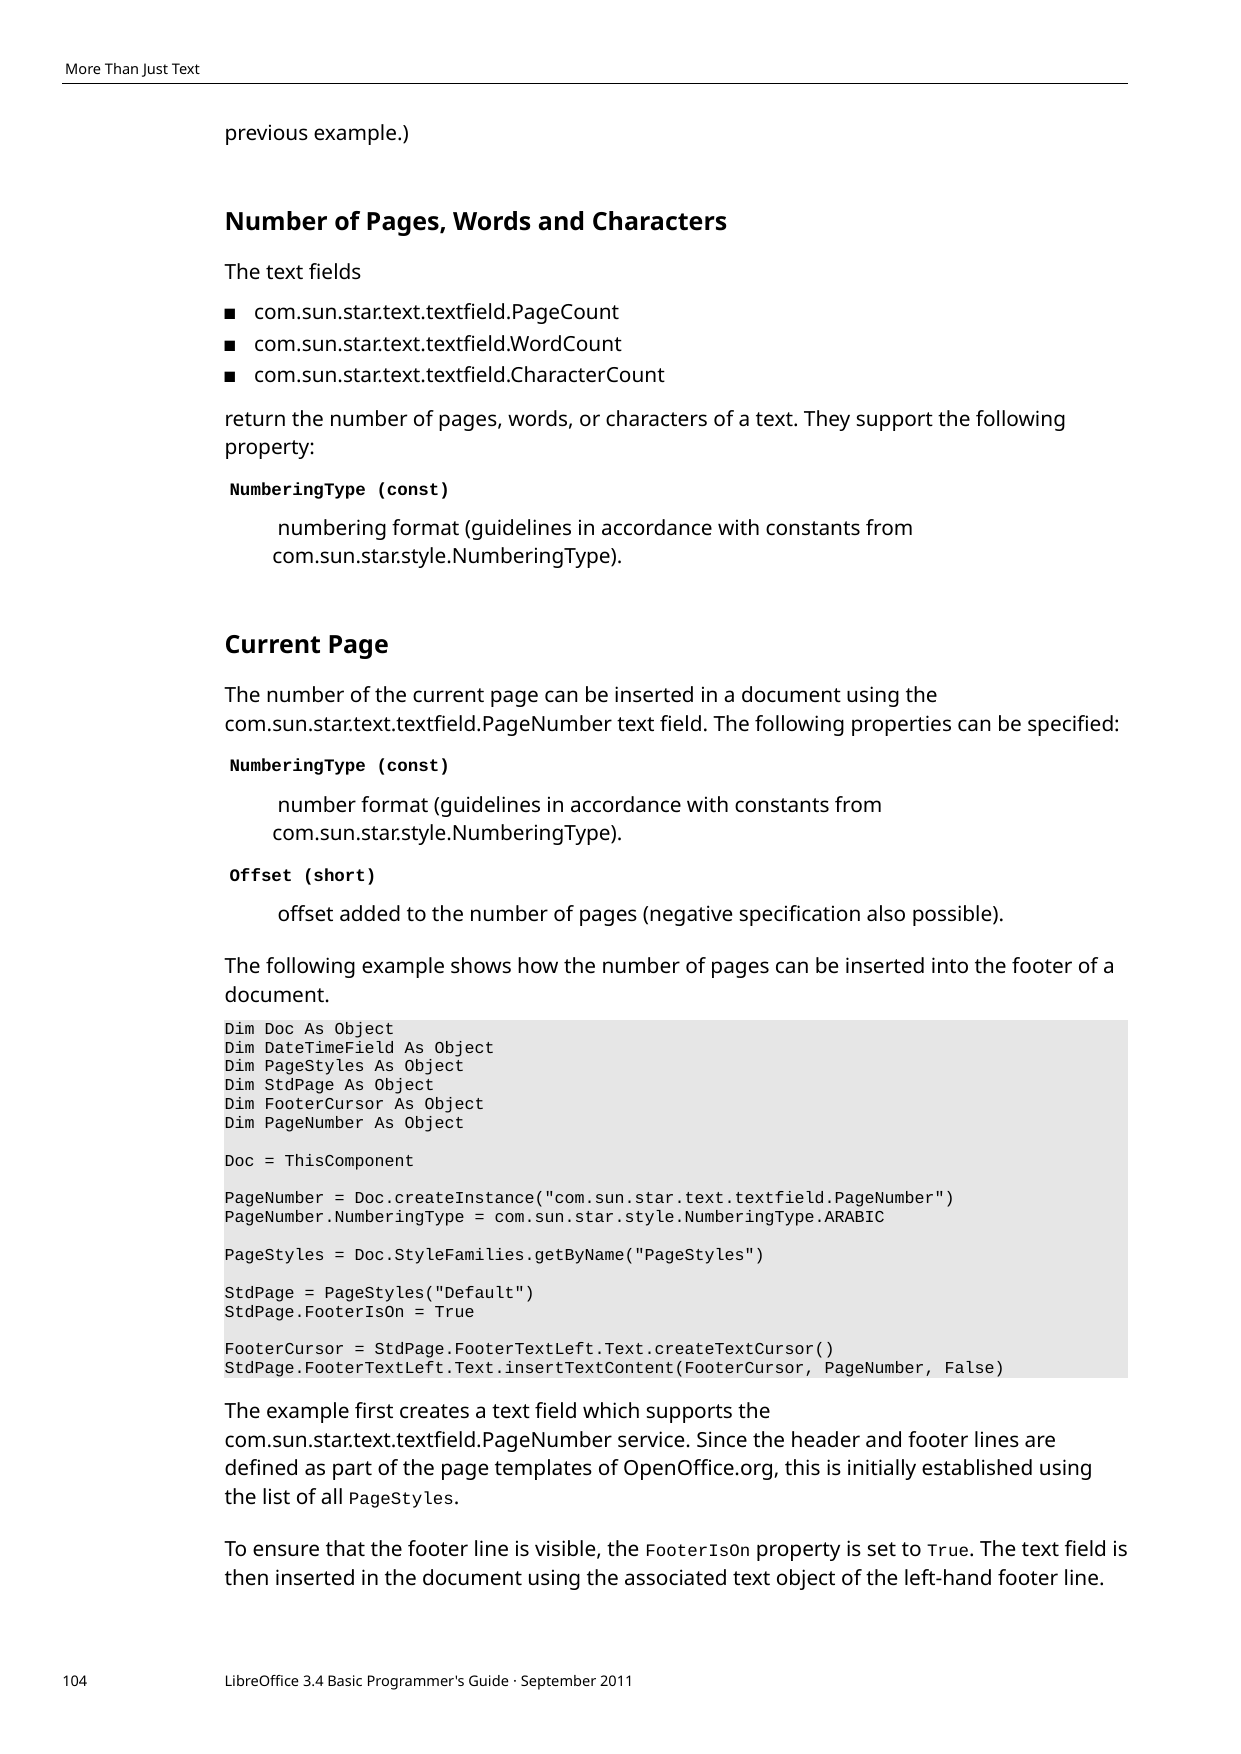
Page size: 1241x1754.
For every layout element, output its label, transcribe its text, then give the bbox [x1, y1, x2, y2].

list com.sun.star.text.textfield.PageCount [224, 297, 1128, 326]
text The text fields [224, 257, 1128, 286]
list NumberingType (const) [224, 473, 1128, 501]
list com.sun.star.text.textfield.CharacterCount [224, 360, 1128, 389]
list NumberingType (const) [224, 749, 1128, 778]
list Offset (short) [224, 859, 1128, 887]
text The following example shows how the number of pages can be inserted into the footer of a document. [224, 951, 1128, 1008]
subtitle Number of Pages, Words and Characters [224, 203, 1128, 238]
text Dim Doc As Object Dim DateTimeField As Object Dim PageStyles As Object Dim StdPage As Object Dim FooterCursor As Object Dim PageNumber As Object Doc = ThisComponent PageNumber = Doc.createInstance("com.sun.star.text.textfield.PageNumber") PageNumber.NumberingType = com.sun.star.style.NumberingType.ARABIC PageStyles = Doc.StyleFamilies.getByName("PageStyles") StdPage = PageStyles("Default") StdPage.FooterIsOn = True FooterCursor = StdPage.FooterTextLeft.Text.createTextCursor() StdPage.FooterTextLeft.Text.insertTextContent(FooterCursor, PageNumber, False) [224, 1020, 1128, 1378]
list offset added to the number of pages (negative specification also possible). [272, 899, 1128, 927]
text The number of the current page can be inserted in a document using the com.sun.star.text.textfield.PageNumber text field. The following properties can be specified: [224, 681, 1128, 737]
text previous example.) [224, 118, 1128, 147]
text return the number of pages, words, or characters of a text. They support the following property: [224, 404, 1128, 461]
list com.sun.star.text.textfield.WordCount [224, 329, 1128, 357]
text The example first creates a text field which supports the com.sun.star.text.textfield.PageNumber service. Since the header and footer lines are defined as part of the page templates of OpenOffice.org, this is initially established using the list of all PageStyles. [224, 1396, 1128, 1510]
list numbering format (guidelines in accordance with constants from com.sun.star.style.NumberingType). [272, 513, 1128, 570]
text To ensure that the footer line is visible, the FooterIsOn property is set to True. The text field is then inserted in the document using the associated text object of the left-hand footer line. [224, 1534, 1128, 1591]
subtitle Current Page [224, 627, 1128, 661]
list number format (guidelines in accordance with constants from com.sun.star.style.NumberingType). [272, 790, 1128, 847]
